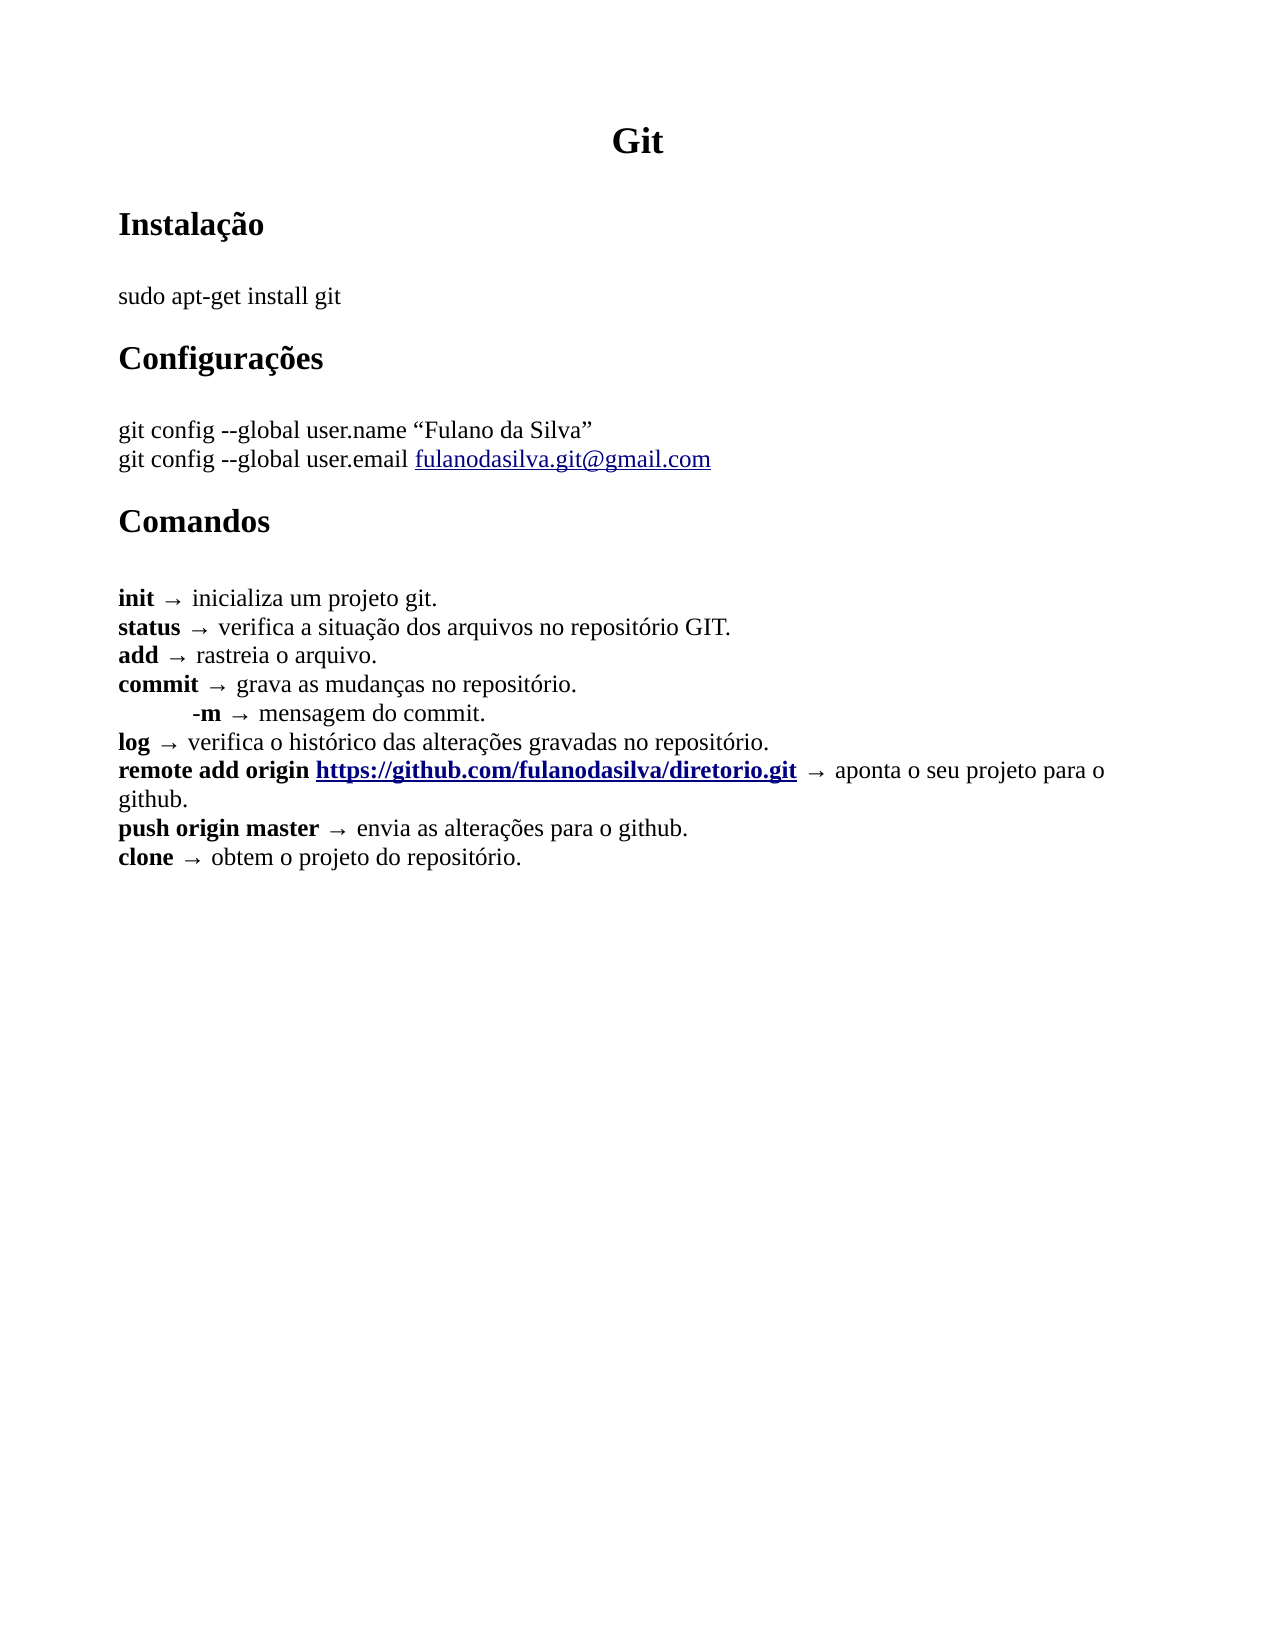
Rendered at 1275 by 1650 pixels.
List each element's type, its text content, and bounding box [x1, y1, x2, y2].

text clone → obtem o projeto do repositório. [118, 842, 1157, 870]
text git config --global user.name “Fulano da Silva” [118, 415, 1157, 444]
text status → verifica a situação dos arquivos no repositório GIT. [118, 612, 1157, 640]
text add → rastreia o arquivo. [118, 640, 1157, 669]
text git config --global user.email fulanodasilva.git@gmail.com [118, 444, 1157, 473]
text push origin master → envia as alterações para o github. [118, 813, 1157, 842]
text init → inicializa um projeto git. [118, 583, 1157, 612]
text Git [118, 118, 1157, 161]
text log → verifica o histórico das alterações gravadas no repositório. [118, 727, 1157, 755]
text commit → grava as mudanças no repositório. [118, 669, 1157, 698]
text Comandos [118, 501, 1157, 540]
text -m → mensagem do commit. [118, 698, 1157, 727]
text Configurações [118, 338, 1157, 377]
text sudo apt-get install git [118, 281, 1157, 310]
text Instalação [118, 204, 1157, 243]
text remote add origin https://github.com/fulanodasilva/diretorio.git → aponta o seu projeto para o github. [118, 755, 1157, 813]
